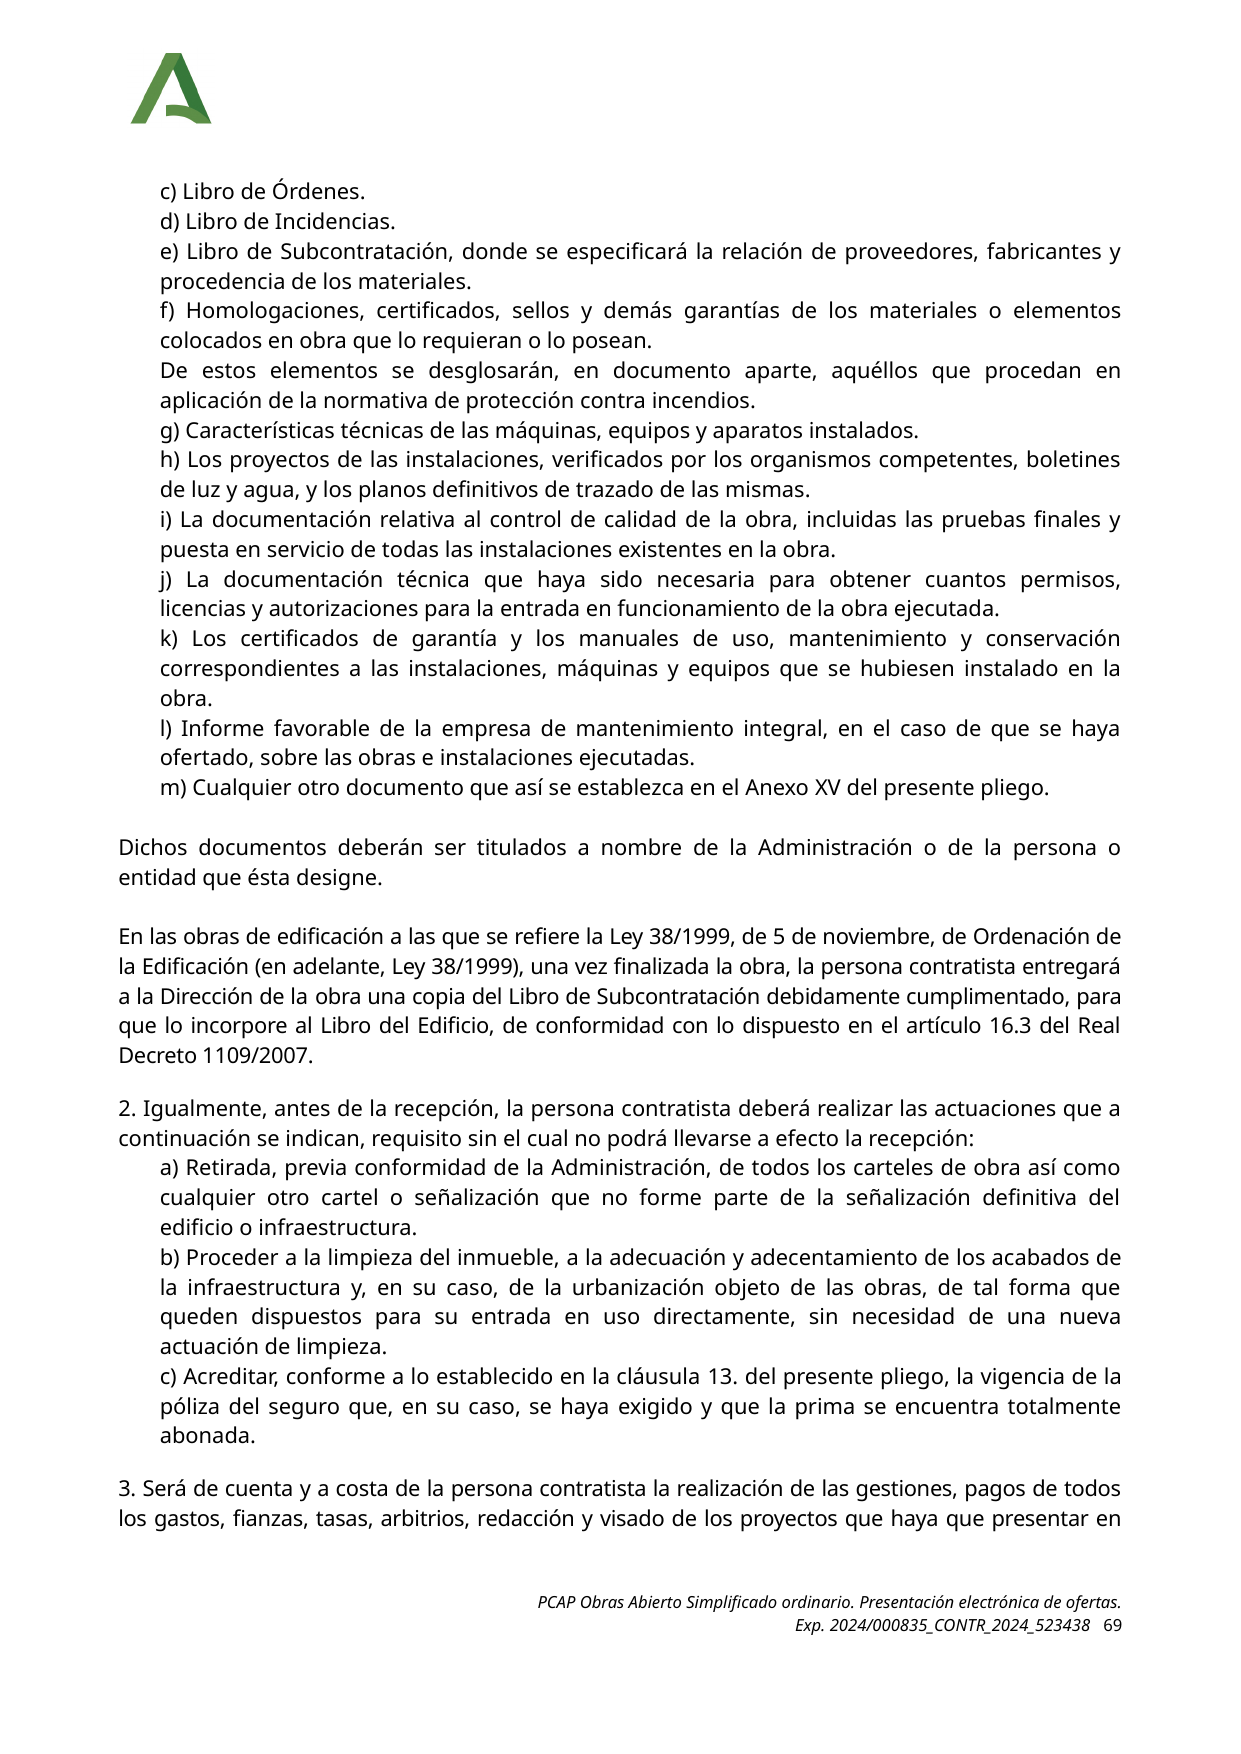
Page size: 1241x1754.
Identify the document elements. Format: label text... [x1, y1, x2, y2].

text c) Acreditar, conforme a lo establecido en la cláusula 13. del presente pliego, la vigencia de la póliza del seguro que, en su caso, se haya exigido y que la prima se encuentra totalmente abonada. [159, 1361, 1122, 1450]
text d) Libro de Incidencias. [159, 206, 1122, 236]
text De estos elementos se desglosarán, en documento aparte, aquéllos que procedan en aplicación de la normativa de protección contra incendios. [159, 355, 1122, 415]
text Dichos documentos deberán ser titulados a nombre de la Administración o de la persona o entidad que ésta designe. [118, 832, 1122, 891]
text e) Libro de Subcontratación, donde se especificará la relación de proveedores, fabricantes y procedencia de los materiales. [159, 236, 1122, 296]
text j) La documentación técnica que haya sido necesaria para obtener cuantos permisos, licencias y autorizaciones para la entrada en funcionamiento de la obra ejecutada. [159, 564, 1122, 623]
text 3. Será de cuenta y a costa de la persona contratista la realización de las gestiones, pagos de todos los gastos, fianzas, tasas, arbitrios, redacción y visado de los proyectos que haya que presentar en [118, 1473, 1122, 1533]
text f) Homologaciones, certificados, sellos y demás garantías de los materiales o elementos colocados en obra que lo requieran o lo posean. [159, 296, 1122, 355]
text g) Características técnicas de las máquinas, equipos y aparatos instalados. [159, 415, 1122, 444]
text m) Cualquier otro documento que así se establezca en el Anexo XV del presente pliego. [159, 772, 1122, 802]
text i) La documentación relativa al control de calidad de la obra, incluidas las pruebas finales y puesta en servicio de todas las instalaciones existentes en la obra. [159, 504, 1122, 564]
text a) Retirada, previa conformidad de la Administración, de todos los carteles de obra así como cualquier otro cartel o señalización que no forme parte de la señalización definitiva del edificio o infraestructura. [159, 1152, 1122, 1242]
text h) Los proyectos de las instalaciones, verificados por los organismos competentes, boletines de luz y agua, y los planos definitivos de trazado de las mismas. [159, 444, 1122, 504]
text c) Libro de Órdenes. [159, 176, 1122, 206]
text b) Proceder a la limpieza del inmueble, a la adecuación y adecentamiento de los acabados de la infraestructura y, en su caso, de la urbanización objeto de las obras, de tal forma que queden dispuestos para su entrada en uso directamente, sin necesidad de una nueva actuación de limpieza. [159, 1242, 1122, 1361]
text k) Los certificados de garantía y los manuales de uso, mantenimiento y conservación correspondientes a las instalaciones, máquinas y equipos que se hubiesen instalado en la obra. [159, 623, 1122, 713]
text 2. Igualmente, antes de la recepción, la persona contratista deberá realizar las actuaciones que a continuación se indican, requisito sin el cual no podrá llevarse a efecto la recepción: [118, 1093, 1122, 1152]
text En las obras de edificación a las que se refiere la Ley 38/1999, de 5 de noviembre, de Ordenación de la Edificación (en adelante, Ley 38/1999), una vez finalizada la obra, la persona contratista entregará a la Dirección de la obra una copia del Libro de Subcontratación debidamente cumplimentado, para que lo incorpore al Libro del Edificio, de conformidad con lo dispuesto en el artículo 16.3 del Real Decreto 1109/2007. [118, 921, 1122, 1070]
picture [127, 48, 216, 128]
text l) Informe favorable de la empresa de mantenimiento integral, en el caso de que se haya ofertado, sobre las obras e instalaciones ejecutadas. [159, 713, 1122, 772]
